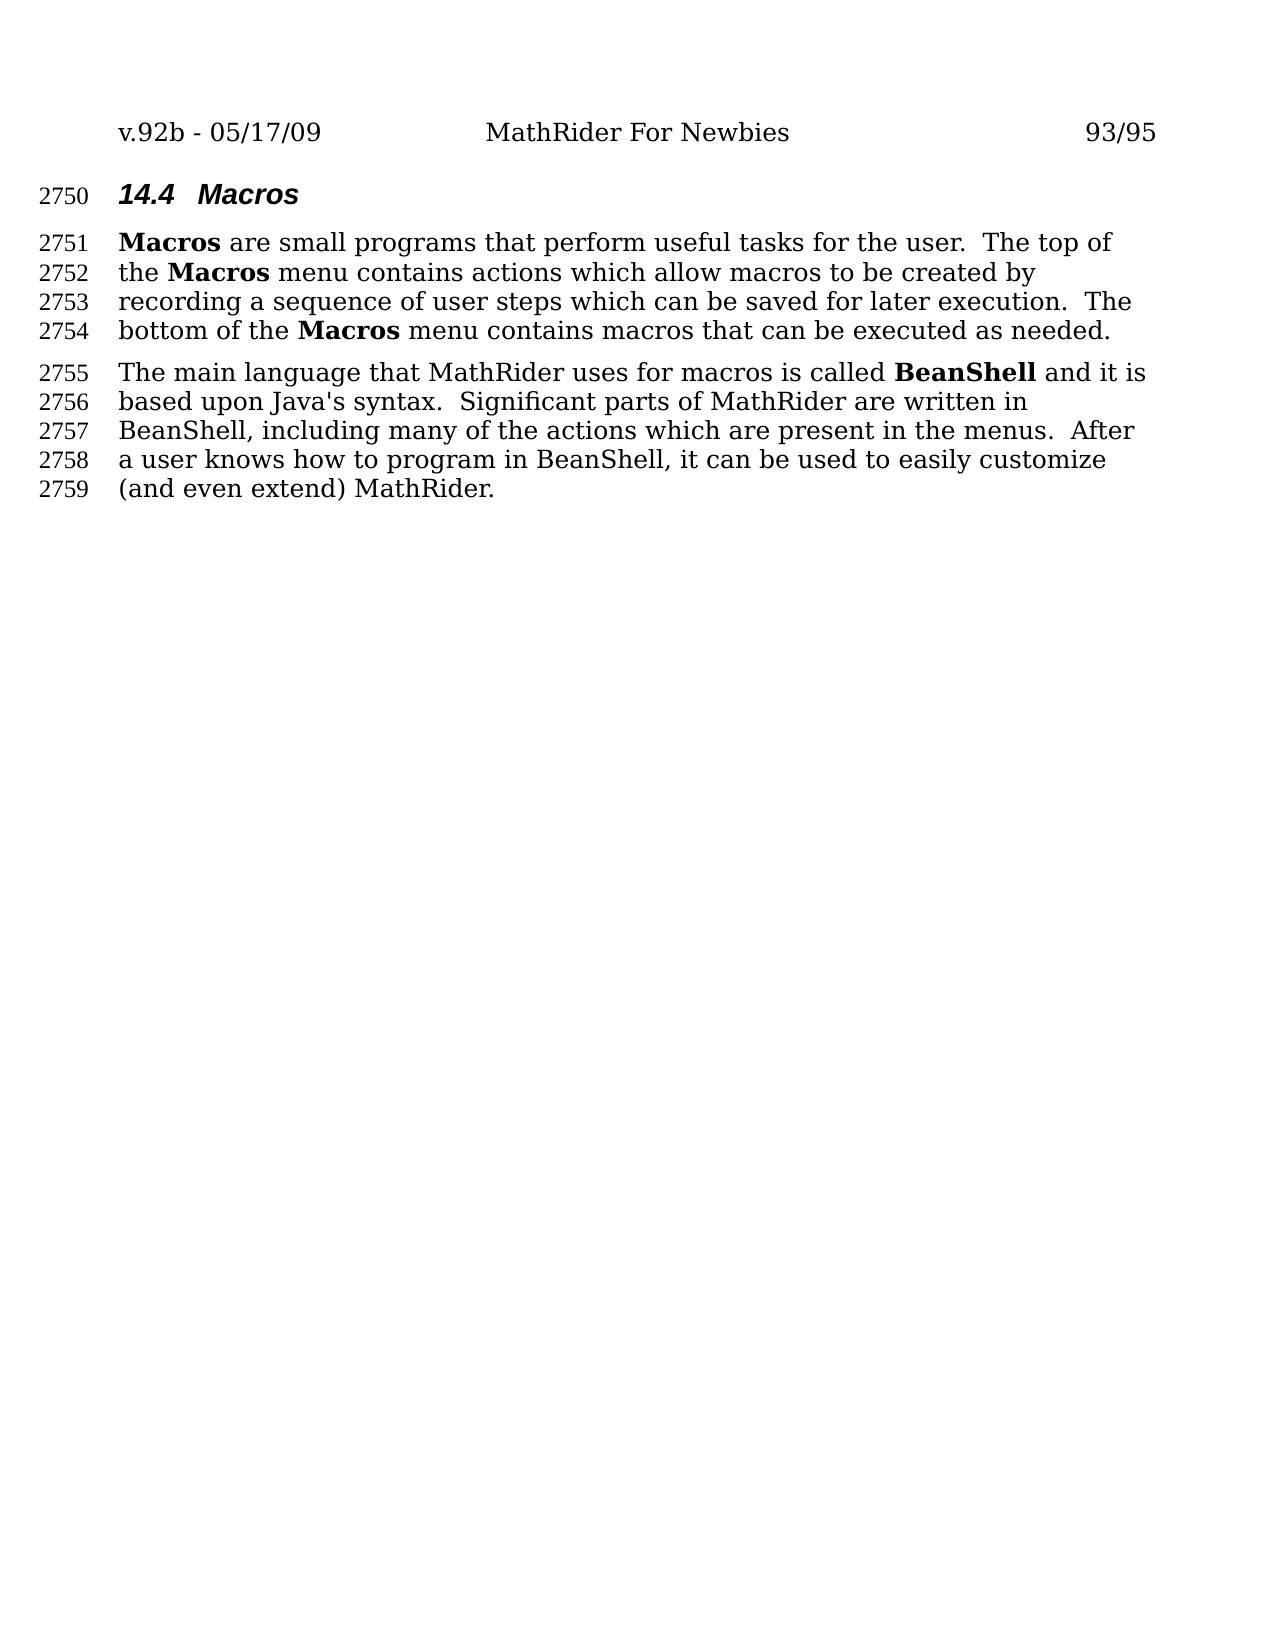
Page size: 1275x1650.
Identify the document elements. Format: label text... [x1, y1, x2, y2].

text The main language that MathRider uses for macros is called BeanShell and it is based upon Java's syntax. Significant parts of MathRider are written in BeanShell, including many of the actions which are present in the menus. After a user knows how to program in BeanShell, it can be used to easily customize (and even extend) MathRider. [118, 358, 1157, 504]
subtitle Macros [118, 177, 1157, 210]
text Macros are small programs that perform useful tasks for the user. The top of the Macros menu contains actions which allow macros to be created by recording a sequence of user steps which can be saved for later execution. The bottom of the Macros menu contains macros that can be executed as needed. [118, 228, 1157, 346]
